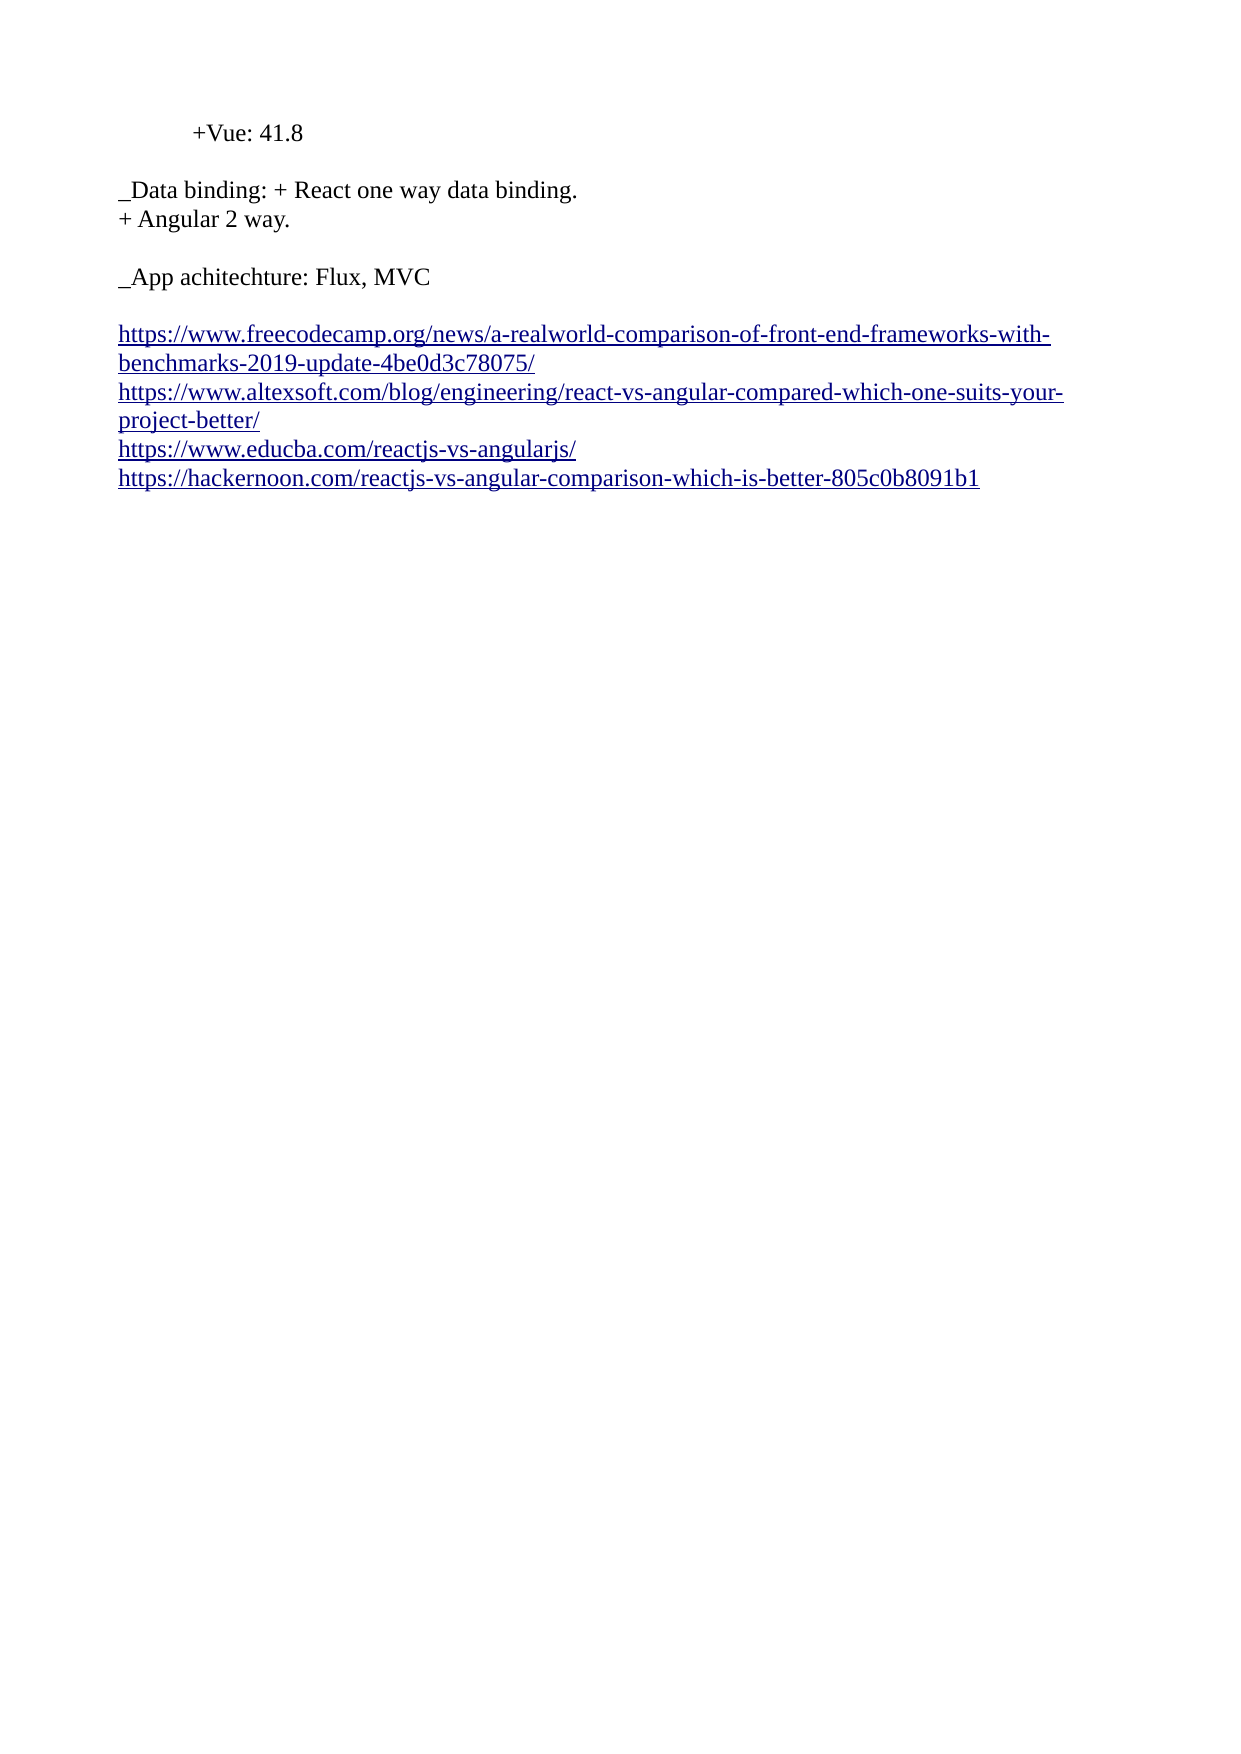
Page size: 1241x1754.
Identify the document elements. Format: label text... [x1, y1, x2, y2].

text _App achitechture: Flux, MVC [118, 262, 1122, 291]
text https://www.freecodecamp.org/news/a-realworld-comparison-of-front-end-frameworks-with-benchmarks-2019-update-4be0d3c78075/ [118, 319, 1122, 377]
text https://hackernoon.com/reactjs-vs-angular-comparison-which-is-better-805c0b8091b1 [118, 463, 1122, 492]
text _Data binding: + React one way data binding. [118, 176, 1122, 204]
text + Angular 2 way. [118, 204, 1122, 233]
text https://www.altexsoft.com/blog/engineering/react-vs-angular-compared-which-one-suits-your-project-better/ [118, 377, 1122, 434]
text +Vue: 41.8 [118, 118, 1122, 147]
text https://www.educba.com/reactjs-vs-angularjs/ [118, 434, 1122, 463]
